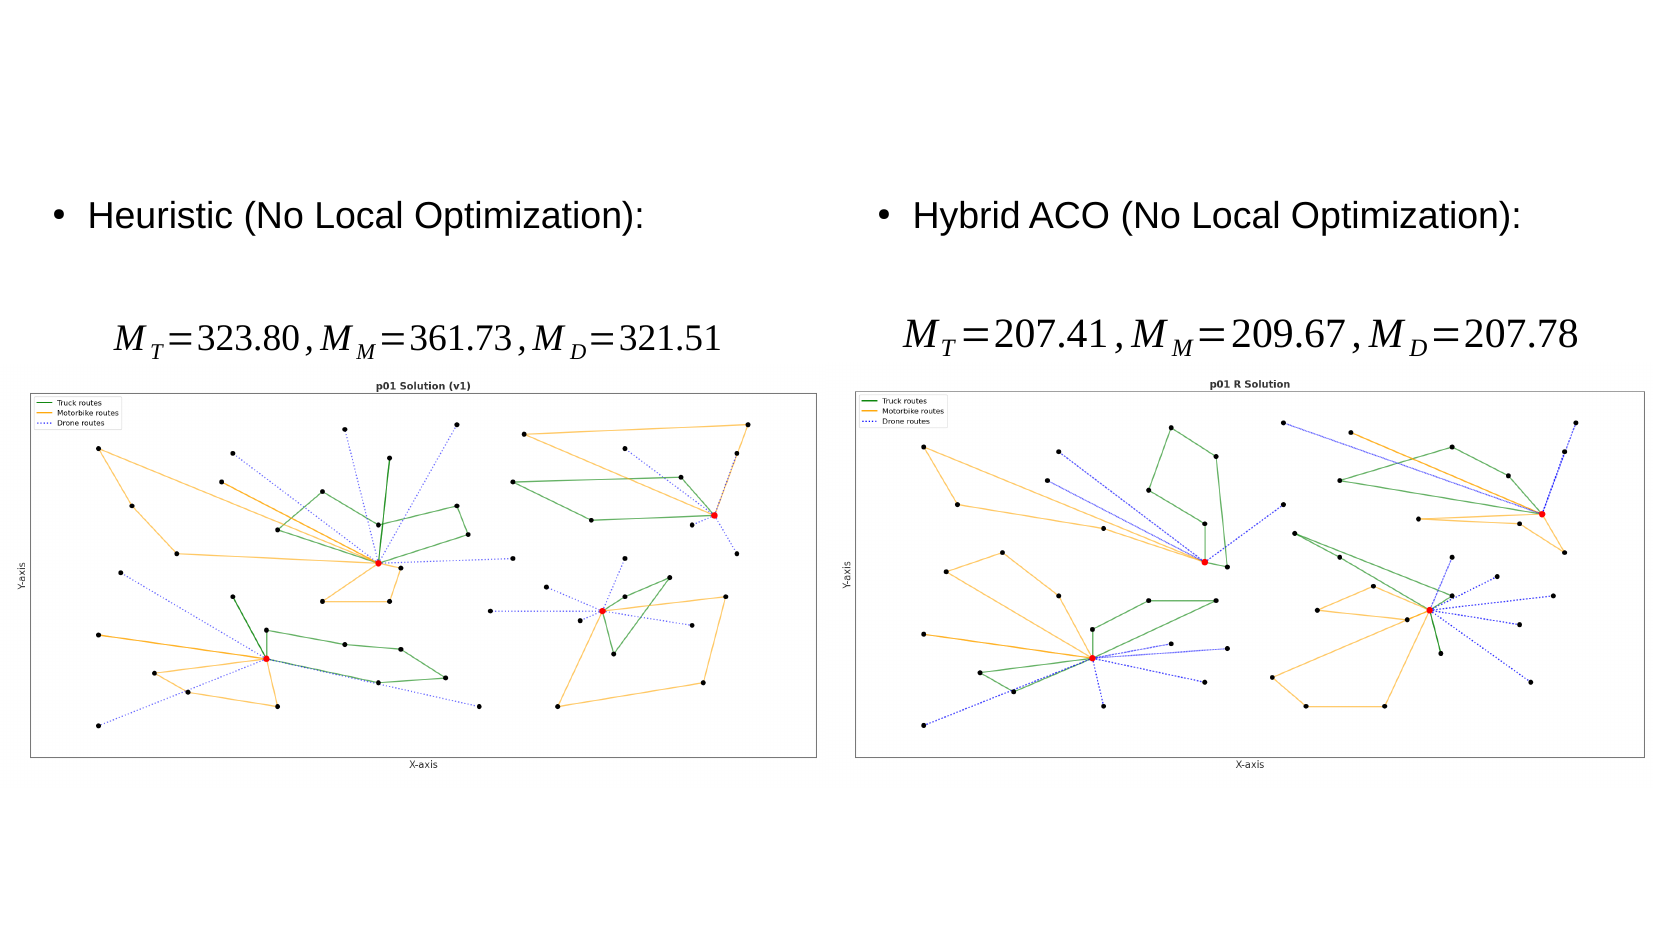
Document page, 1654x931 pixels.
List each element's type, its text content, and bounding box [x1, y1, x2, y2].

picture [0, 362, 1654, 788]
chart [900, 309, 1581, 363]
text_box Heuristic (No Local Optimization): [37, 187, 751, 263]
text_box Hybrid ACO (No Local Optimization): [862, 187, 1613, 245]
chart [112, 317, 722, 365]
